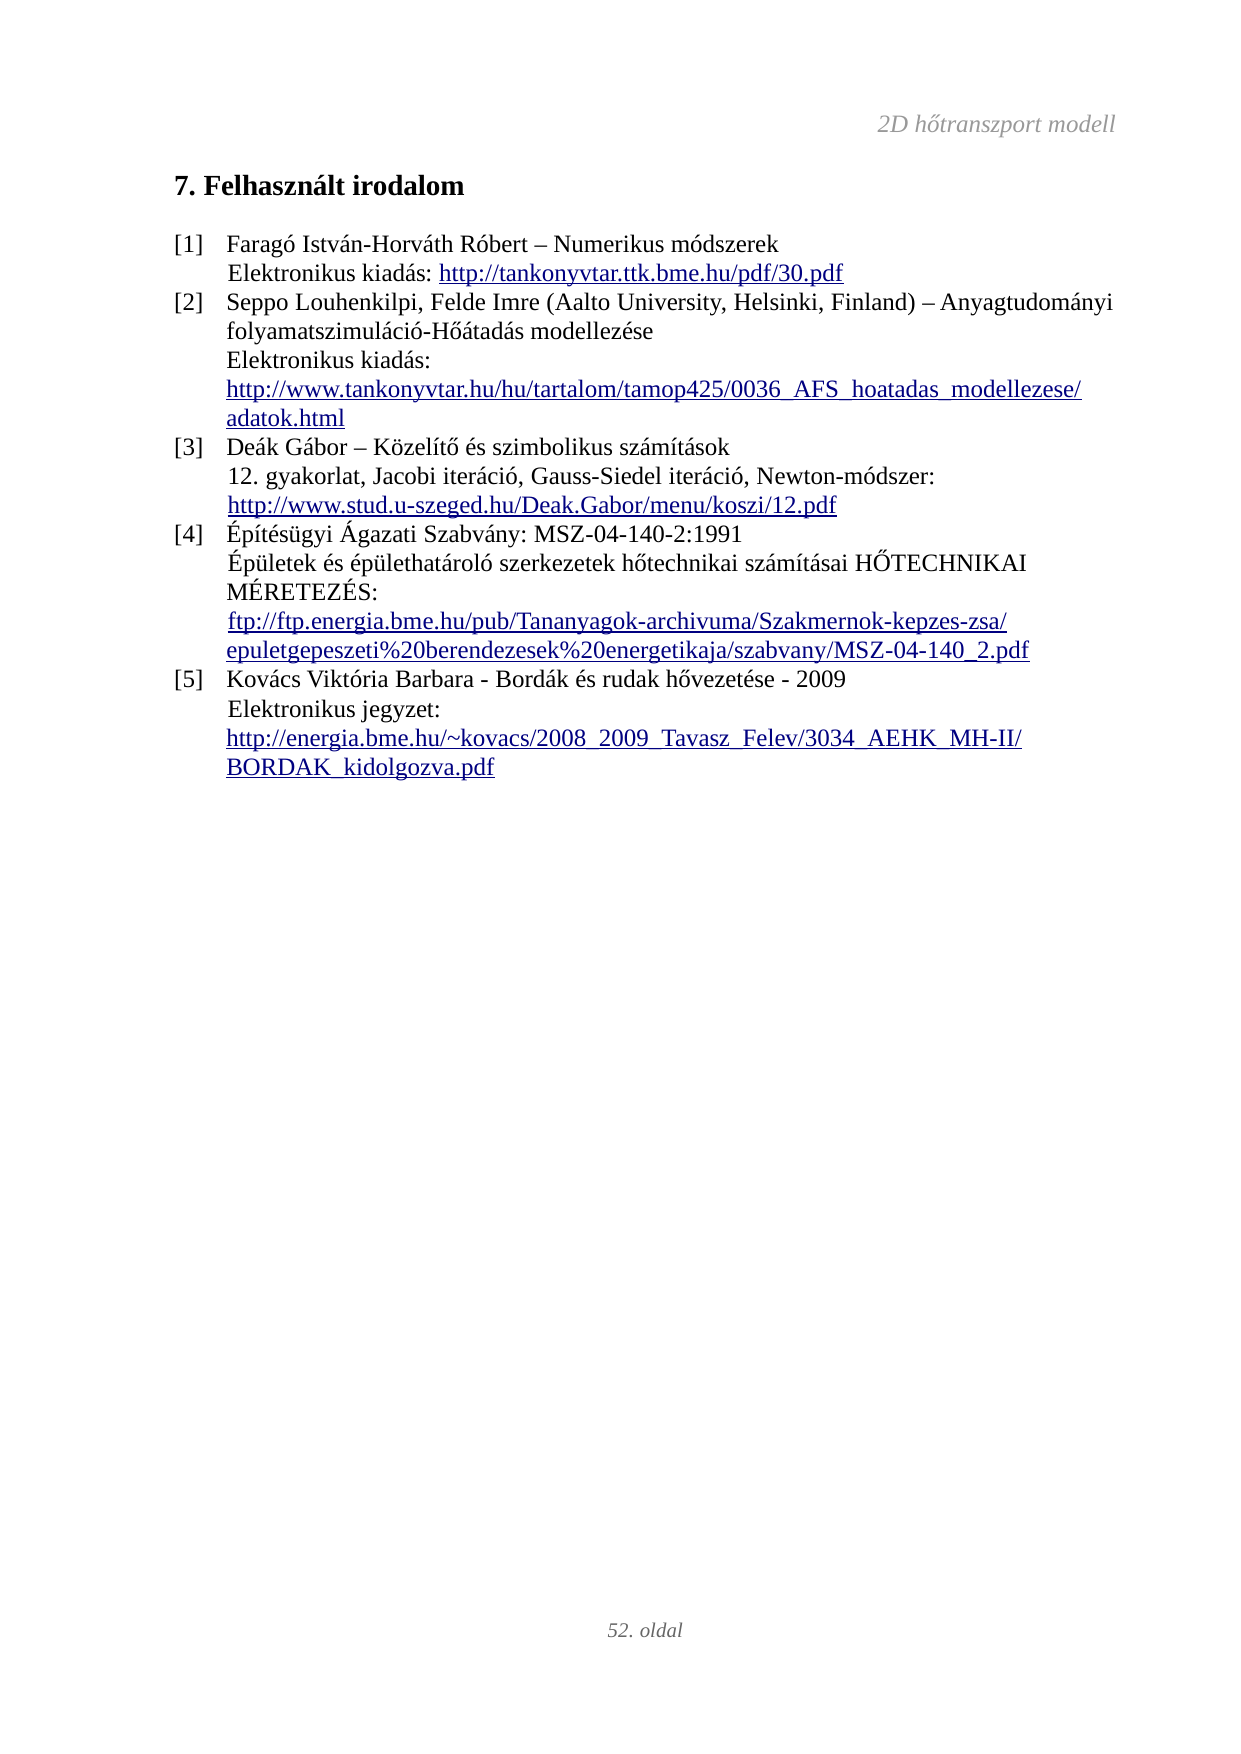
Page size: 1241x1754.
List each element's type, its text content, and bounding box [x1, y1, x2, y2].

text Elektronikus jegyzet: http://energia.bme.hu/~kovacs/2008_2009_Tavasz_Felev/3034_AEHK_MH-II/BORDAK_kidolgozva.pdf [226, 693, 1118, 781]
text http://www.stud.u-szeged.hu/Deak.Gabor/menu/koszi/12.pdf [226, 490, 1118, 519]
text [1] Faragó István-Horváth Róbert – Numerikus módszerek [174, 228, 1118, 257]
text ftp://ftp.energia.bme.hu/pub/Tananyagok-archivuma/Szakmernok-kepzes-zsa/epuletgepeszeti%20berendezesek%20energetikaja/szabvany/MSZ-04-140_2.pdf [226, 606, 1118, 664]
text Elektronikus kiadás: http://www.tankonyvtar.hu/hu/tartalom/tamop425/0036_AFS_hoatadas_modellezese/adatok.html [226, 345, 1118, 432]
text [2] Seppo Louhenkilpi, Felde Imre (Aalto University, Helsinki, Finland) – Anyagtudományi folyamatszimuláció-Hőátadás modellezése [174, 287, 1118, 345]
text Elektronikus kiadás: http://tankonyvtar.ttk.bme.hu/pdf/30.pdf [226, 257, 1118, 287]
text [4] Építésügyi Ágazati Szabvány: MSZ-04-140-2:1991 [174, 519, 1118, 548]
text 12. gyakorlat, Jacobi iteráció, Gauss-Siedel iteráció, Newton-módszer: [226, 461, 1118, 490]
text [5] Kovács Viktória Barbara - Bordák és rudak hővezetése - 2009 [174, 664, 1118, 693]
text [3] Deák Gábor – Közelítő és szimbolikus számítások [174, 432, 1118, 461]
subtitle Felhasznált irodalom [174, 168, 1118, 201]
text Épületek és épülethatároló szerkezetek hőtechnikai számításai HŐTECHNIKAI MÉRETEZÉS: [226, 548, 1118, 606]
